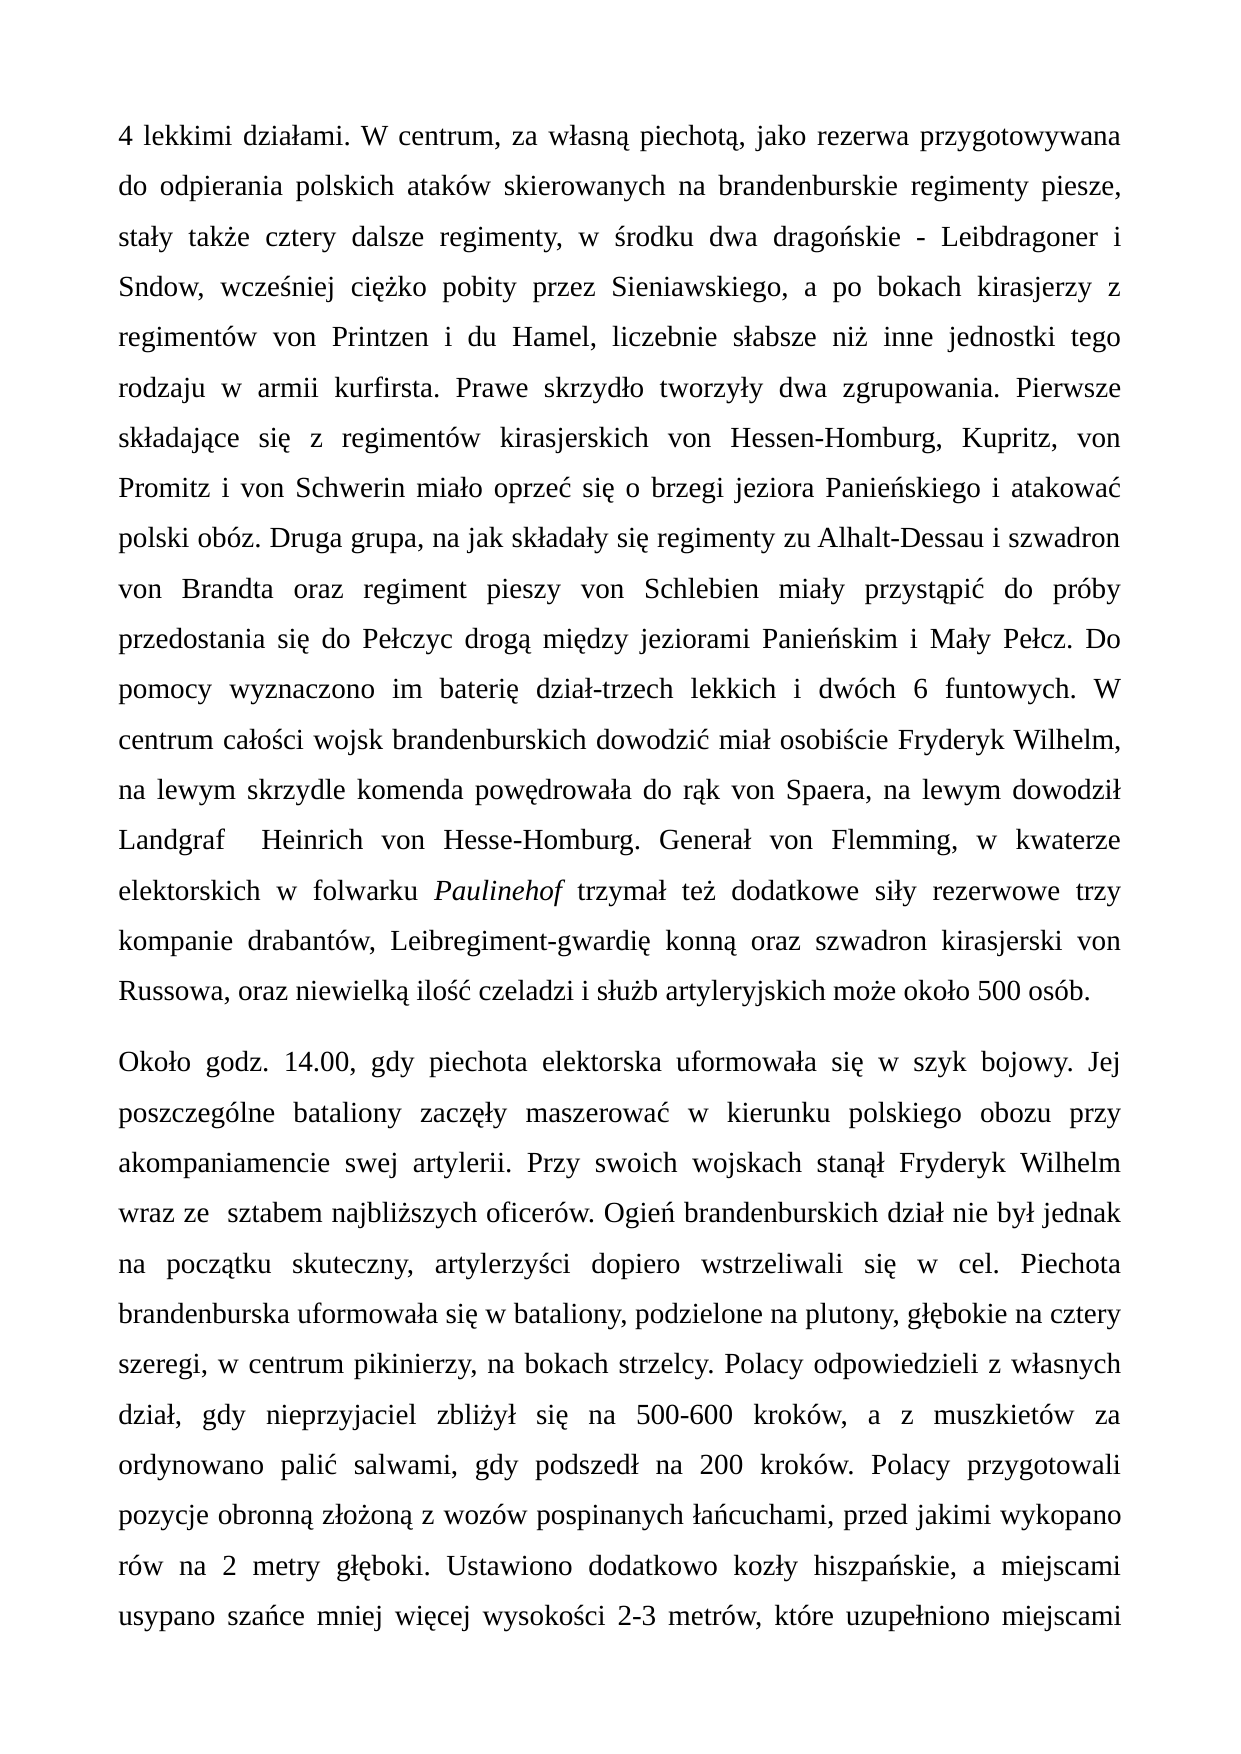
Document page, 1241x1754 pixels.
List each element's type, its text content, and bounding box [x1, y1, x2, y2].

text 4 lekkimi działami. W centrum, za własną piechotą, jako rezerwa przygotowywana do odpierania polskich ataków skierowanych na brandenburskie regimenty piesze, stały także cztery dalsze regimenty, w środku dwa dragońskie - Leibdragoner i Sndow, wcześniej ciężko pobity przez Sieniawskiego, a po bokach kirasjerzy z regimentów von Printzen i du Hamel, liczebnie słabsze niż inne jednostki tego rodzaju w armii kurfirsta. Prawe skrzydło tworzyły dwa zgrupowania. Pierwsze składające się z regimentów kirasjerskich von Hessen-Homburg, Kupritz, von Promitz i von Schwerin miało oprzeć się o brzegi jeziora Panieńskiego i atakować polski obóz. Druga grupa, na jak składały się regimenty zu Alhalt-Dessau i szwadron von Brandta oraz regiment pieszy von Schlebien miały przystąpić do próby przedostania się do Pełczyc drogą między jeziorami Panieńskim i Mały Pełcz. Do pomocy wyznaczono im baterię dział-trzech lekkich i dwóch 6 funtowych. W centrum całości wojsk brandenburskich dowodzić miał osobiście Fryderyk Wilhelm, na lewym skrzydle komenda powędrowała do rąk von Spaera, na lewym dowodził Landgraf Heinrich von Hesse-Homburg. Generał von Flemming, w kwaterze elektorskich w folwarku Paulinehof trzymał też dodatkowe siły rezerwowe trzy kompanie drabantów, Leibregiment-gwardię konną oraz szwadron kirasjerski von Russowa, oraz niewielką ilość czeladzi i służb artyleryjskich może około 500 osób. [118, 118, 1122, 1007]
text Około godz. 14.00, gdy piechota elektorska uformowała się w szyk bojowy. Jej poszczególne bataliony zaczęły maszerować w kierunku polskiego obozu przy akompaniamencie swej artylerii. Przy swoich wojskach stanął Fryderyk Wilhelm wraz ze sztabem najbliższych oficerów. Ogień brandenburskich dział nie był jednak na początku skuteczny, artylerzyści dopiero wstrzeliwali się w cel. Piechota brandenburska uformowała się w bataliony, podzielone na plutony, głębokie na cztery szeregi, w centrum pikinierzy, na bokach strzelcy. Polacy odpowiedzieli z własnych dział, gdy nieprzyjaciel zbliżył się na 500-600 kroków, a z muszkietów za ordynowano palić salwami, gdy podszedł na 200 kroków. Polacy przygotowali pozycje obronną złożoną z wozów pospinanych łańcuchami, przed jakimi wykopano rów na 2 metry głęboki. Ustawiono dodatkowo kozły hiszpańskie, a miejscami usypano szańce mniej więcej wysokości 2-3 metrów, które uzupełniono miejscami [118, 1044, 1122, 1632]
